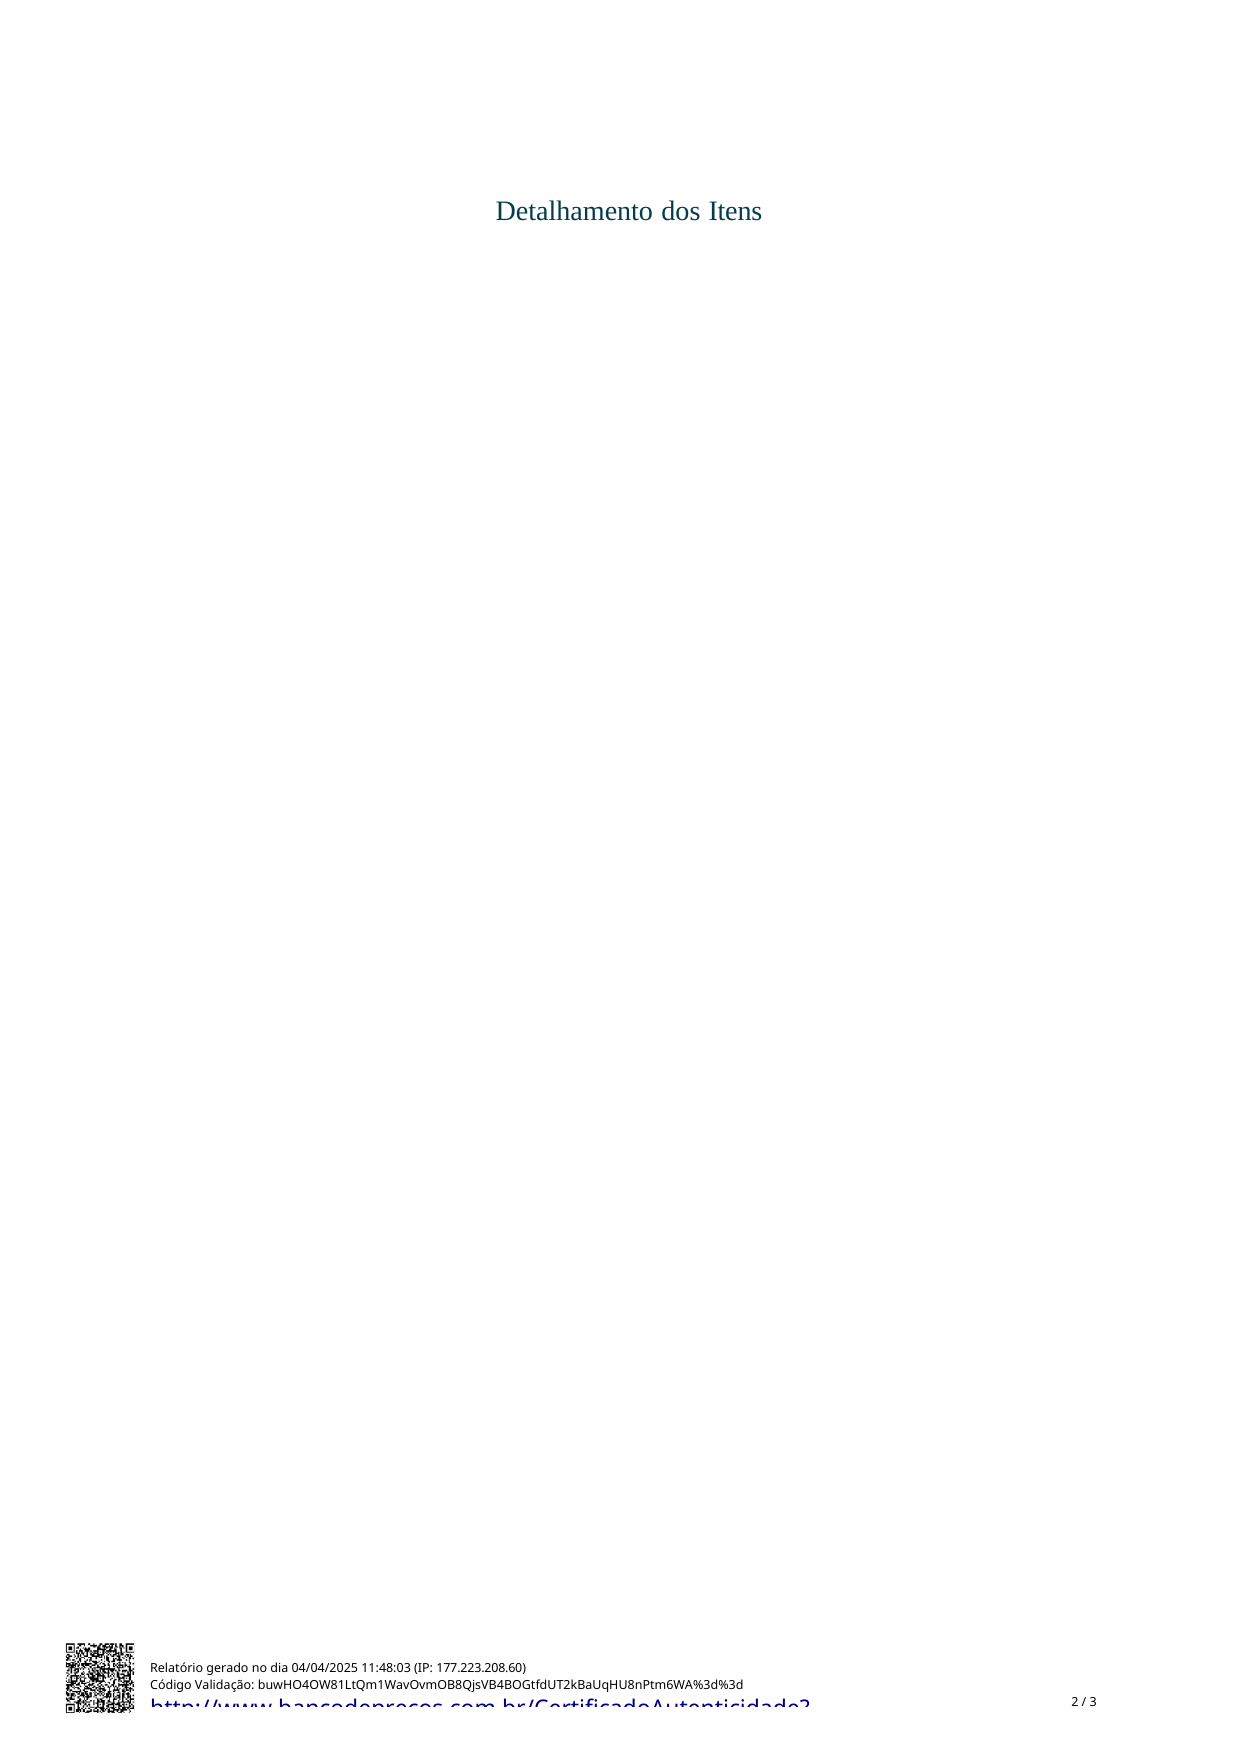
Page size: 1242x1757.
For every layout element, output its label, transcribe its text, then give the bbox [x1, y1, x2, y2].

text Detalhamento dos Itens [83, 194, 1175, 227]
